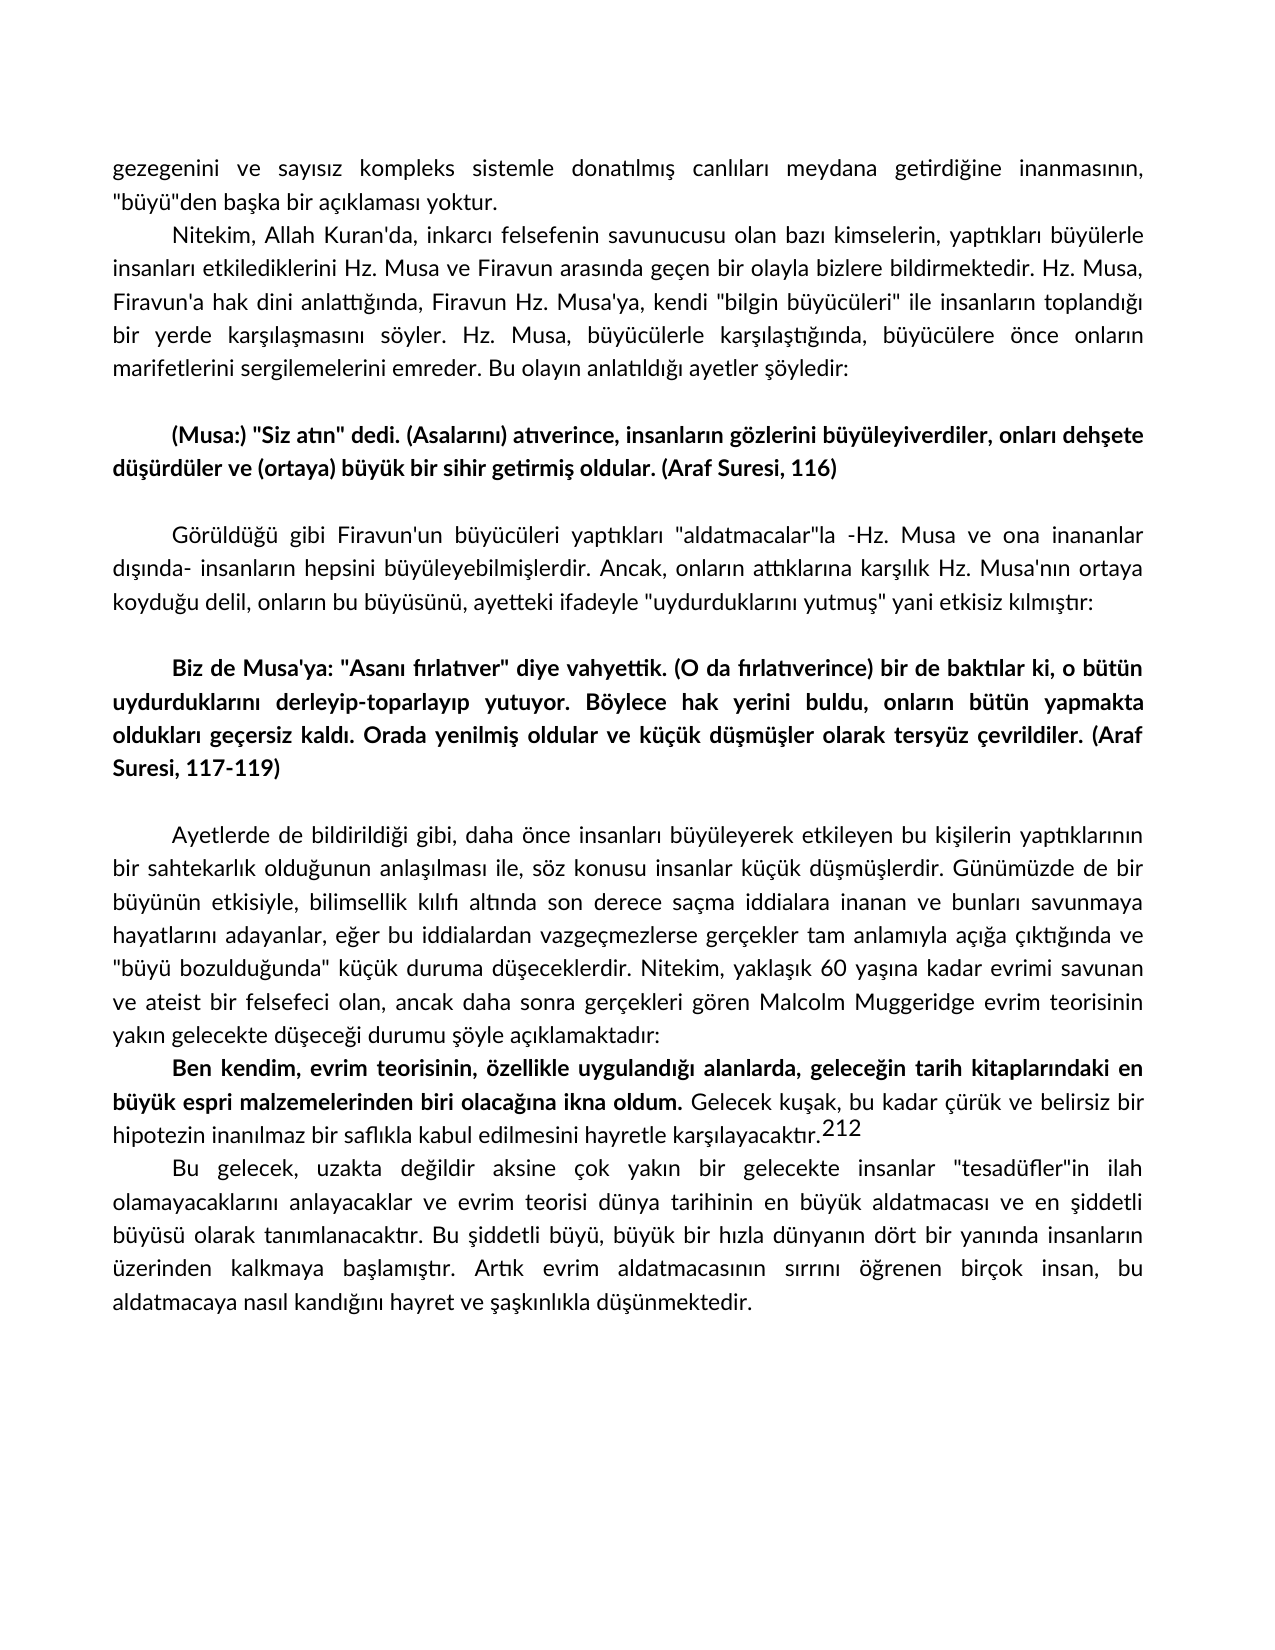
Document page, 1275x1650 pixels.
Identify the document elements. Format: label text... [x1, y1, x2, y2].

text Bu gelecek, uzakta değildir aksine çok yakın bir gelecekte insanlar "tesadüfler"in ilah olamayacaklarını anlayacaklar ve evrim teorisi dünya tarihinin en büyük aldatmacası ve en şiddetli büyüsü olarak tanımlanacaktır. Bu şiddetli büyü, büyük bir hızla dünyanın dört bir yanında insanların üzerinden kalkmaya başlamıştır. Artık evrim aldatmacasının sırrını öğrenen birçok insan, bu aldatmacaya nasıl kandığını hayret ve şaşkınlıkla düşünmektedir. [112, 1150, 1145, 1317]
text Biz de Musa'ya: "Asanı fırlatıver" diye vahyettik. (O da fırlatıverince) bir de baktılar ki, o bütün uydurduklarını derleyip-toparlayıp yutuyor. Böylece hak yerini buldu, onların bütün yapmakta oldukları geçersiz kaldı. Orada yenilmiş oldular ve küçük düşmüşler olarak tersyüz çevrildiler. (Araf Suresi, 117-119) [112, 650, 1145, 783]
text Nitekim, Allah Kuran'da, inkarcı felsefenin savunucusu olan bazı kimselerin, yaptıkları büyülerle insanları etkilediklerini Hz. Musa ve Firavun arasında geçen bir olayla bizlere bildirmektedir. Hz. Musa, Firavun'a hak dini anlattığında, Firavun Hz. Musa'ya, kendi "bilgin büyücüleri" ile insanların toplandığı bir yerde karşılaşmasını söyler. Hz. Musa, büyücülerle karşılaştığında, büyücülere önce onların marifetlerini sergilemelerini emreder. Bu olayın anlatıldığı ayetler şöyledir: [112, 217, 1145, 383]
text gezegenini ve sayısız kompleks sistemle donatılmış canlıları meydana getirdiğine inanmasının, "büyü"den başka bir açıklaması yoktur. [112, 150, 1145, 217]
text (Musa:) "Siz atın" dedi. (Asalarını) atıverince, insanların gözlerini büyüleyiverdiler, onları dehşete düşürdüler ve (ortaya) büyük bir sihir getirmiş oldular. (Araf Suresi, 116) [112, 417, 1145, 483]
text Ben kendim, evrim teorisinin, özellikle uygulandığı alanlarda, geleceğin tarih kitaplarındaki en büyük espri malzemelerinden biri olacağına ikna oldum. Gelecek kuşak, bu kadar çürük ve belirsiz bir hipotezin inanılmaz bir saflıkla kabul edilmesini hayretle karşılayacaktır.212 [112, 1050, 1145, 1150]
text Görüldüğü gibi Firavun'un büyücüleri yaptıkları "aldatmacalar"la -Hz. Musa ve ona inananlar dışında- insanların hepsini büyüleyebilmişlerdir. Ancak, onların attıklarına karşılık Hz. Musa'nın ortaya koyduğu delil, onların bu büyüsünü, ayetteki ifadeyle "uydurduklarını yutmuş" yani etkisiz kılmıştır: [112, 517, 1145, 617]
text Ayetlerde de bildirildiği gibi, daha önce insanları büyüleyerek etkileyen bu kişilerin yaptıklarının bir sahtekarlık olduğunun anlaşılması ile, söz konusu insanlar küçük düşmüşlerdir. Günümüzde de bir büyünün etkisiyle, bilimsellik kılıfı altında son derece saçma iddialara inanan ve bunları savunmaya hayatlarını adayanlar, eğer bu iddialardan vazgeçmezlerse gerçekler tam anlamıyla açığa çıktığında ve "büyü bozulduğunda" küçük duruma düşeceklerdir. Nitekim, yaklaşık 60 yaşına kadar evrimi savunan ve ateist bir felsefeci olan, ancak daha sonra gerçekleri gören Malcolm Muggeridge evrim teorisinin yakın gelecekte düşeceği durumu şöyle açıklamaktadır: [112, 817, 1145, 1050]
